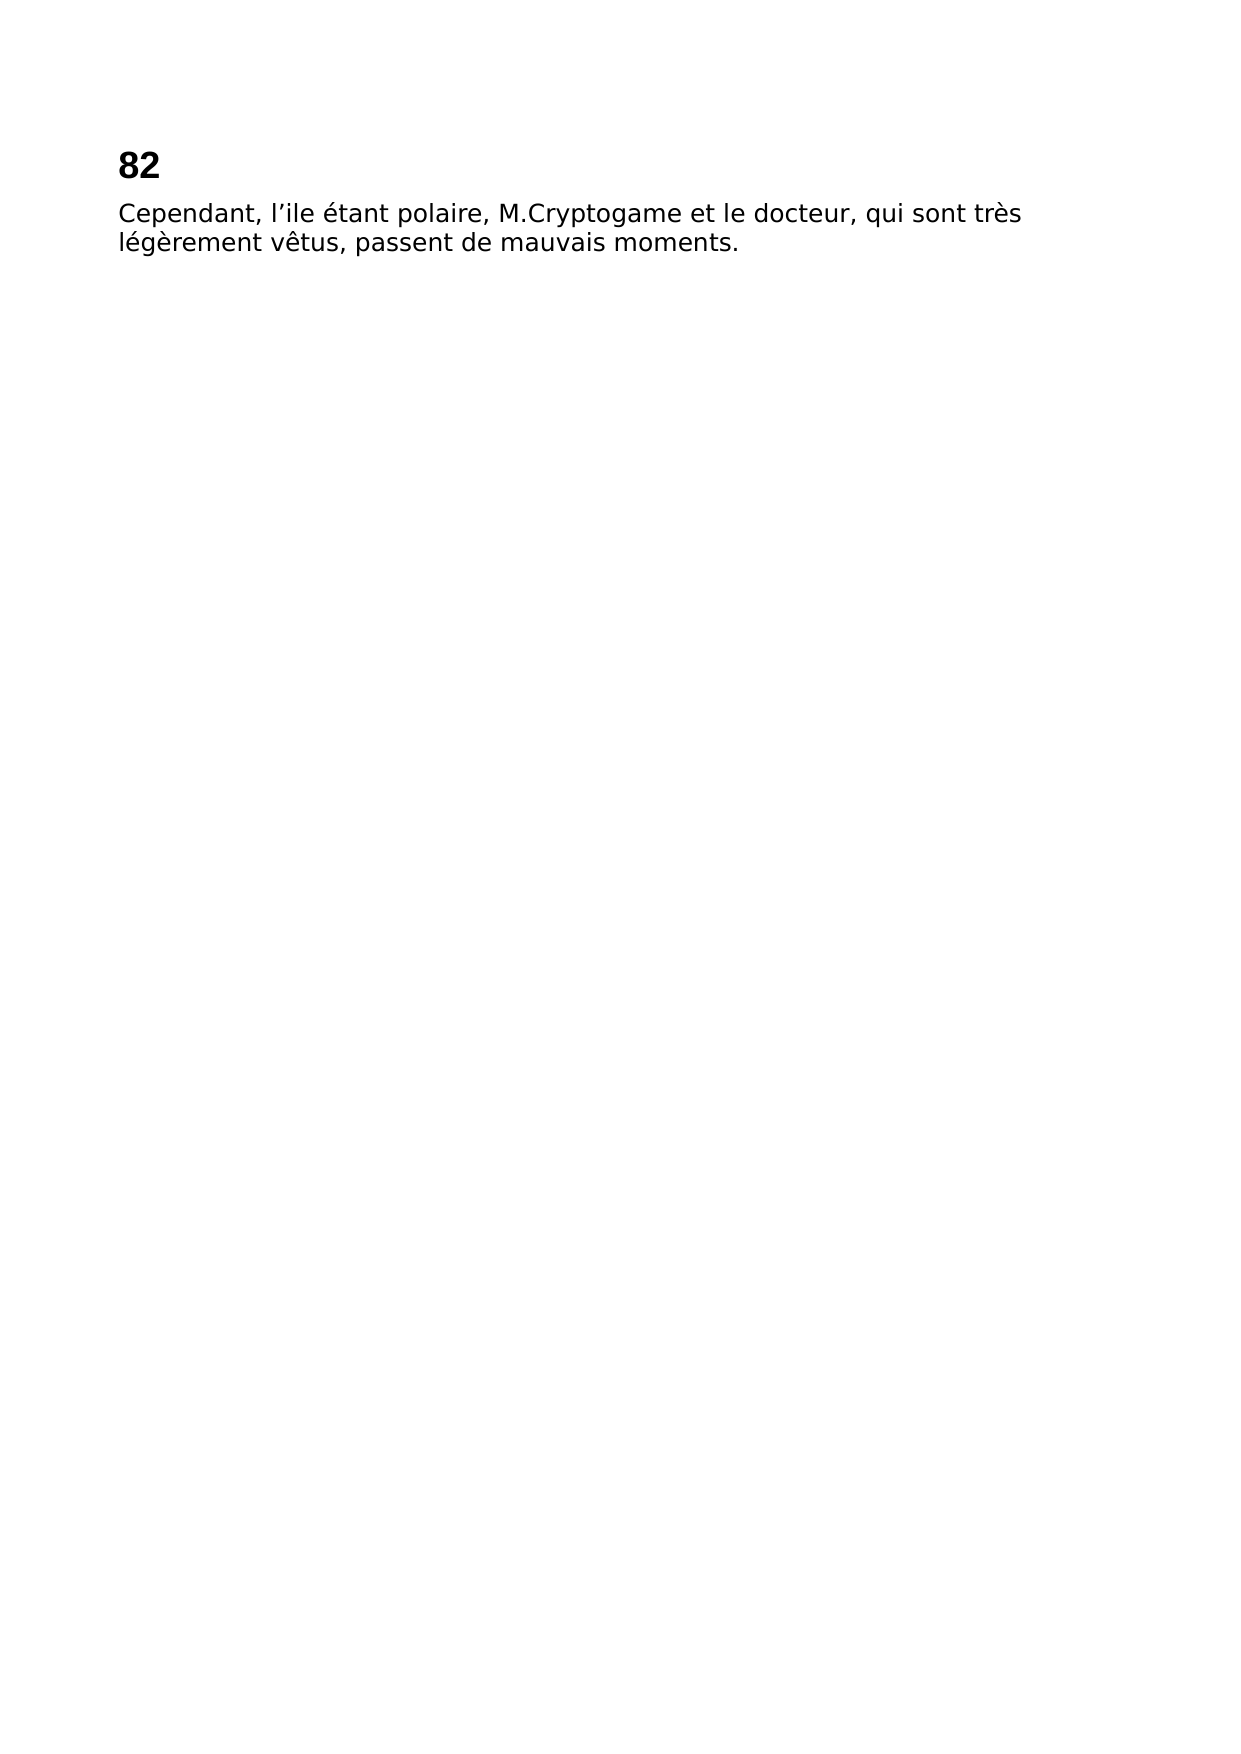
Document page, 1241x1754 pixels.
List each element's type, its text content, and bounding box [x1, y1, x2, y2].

subtitle 82 [118, 143, 1122, 187]
text Cependant, l’ile étant polaire, M.Cryptogame et le docteur, qui sont très légèrement vêtus, passent de mauvais moments. [118, 199, 1122, 258]
